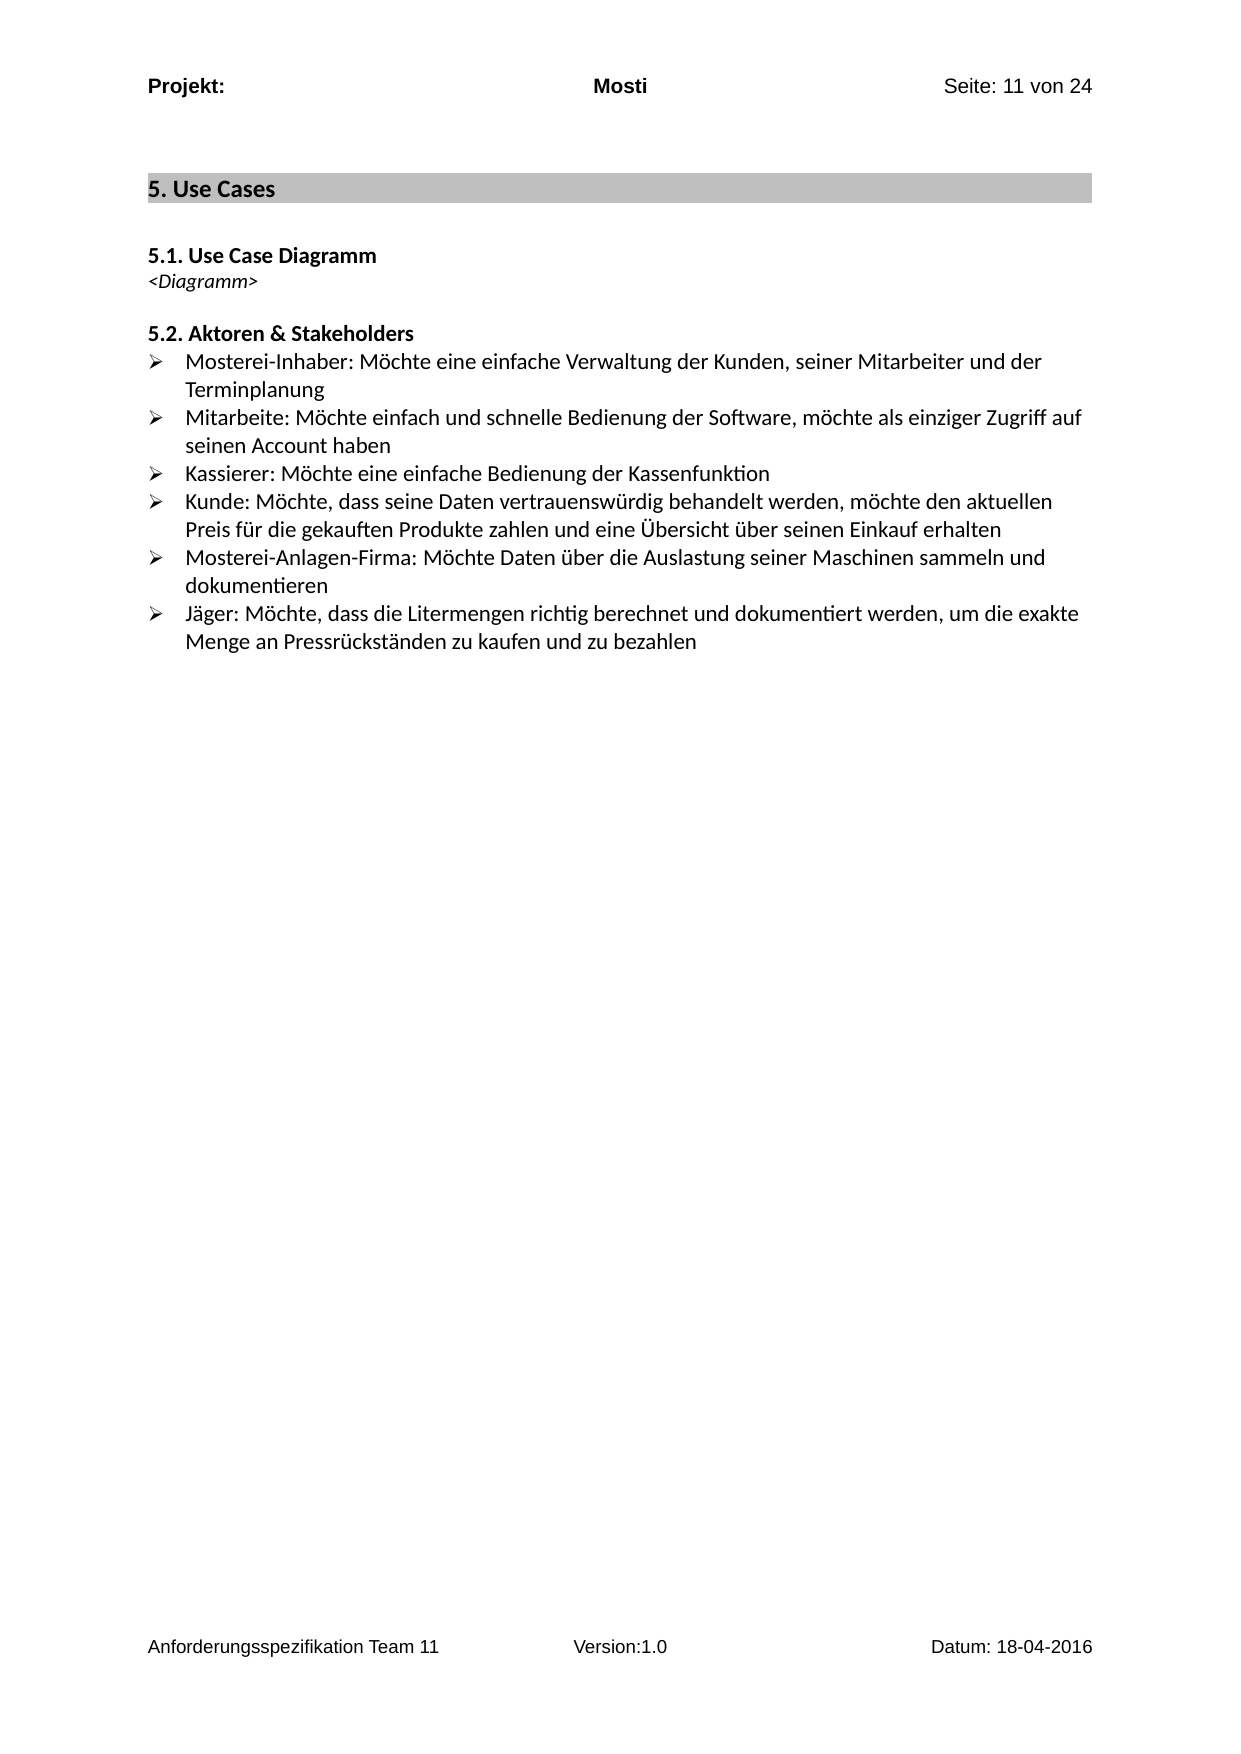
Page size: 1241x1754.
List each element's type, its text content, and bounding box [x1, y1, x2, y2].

subtitle 5. Use Cases [148, 173, 1092, 203]
list Kassierer: Möchte eine einfache Bedienung der Kassenfunktion [148, 459, 1092, 487]
list Mosterei-Anlagen-Firma: Möchte Daten über die Auslastung seiner Maschinen sammeln und dokumentieren [148, 543, 1092, 599]
text <Diagramm> [148, 269, 1092, 294]
subtitle 5.1. Use Case Diagramm [148, 241, 1092, 269]
subtitle 5.2. Aktoren & Stakeholders [148, 319, 1092, 347]
list Mosterei-Inhaber: Möchte eine einfache Verwaltung der Kunden, seiner Mitarbeiter und der Terminplanung [148, 347, 1092, 403]
list Jäger: Möchte, dass die Litermengen richtig berechnet und dokumentiert werden, um die exakte Menge an Pressrückständen zu kaufen und zu bezahlen [148, 599, 1092, 655]
list Mitarbeite: Möchte einfach und schnelle Bedienung der Software, möchte als einziger Zugriff auf seinen Account haben [148, 403, 1092, 459]
list Kunde: Möchte, dass seine Daten vertrauenswürdig behandelt werden, möchte den aktuellen Preis für die gekauften Produkte zahlen und eine Übersicht über seinen Einkauf erhalten [148, 487, 1092, 543]
